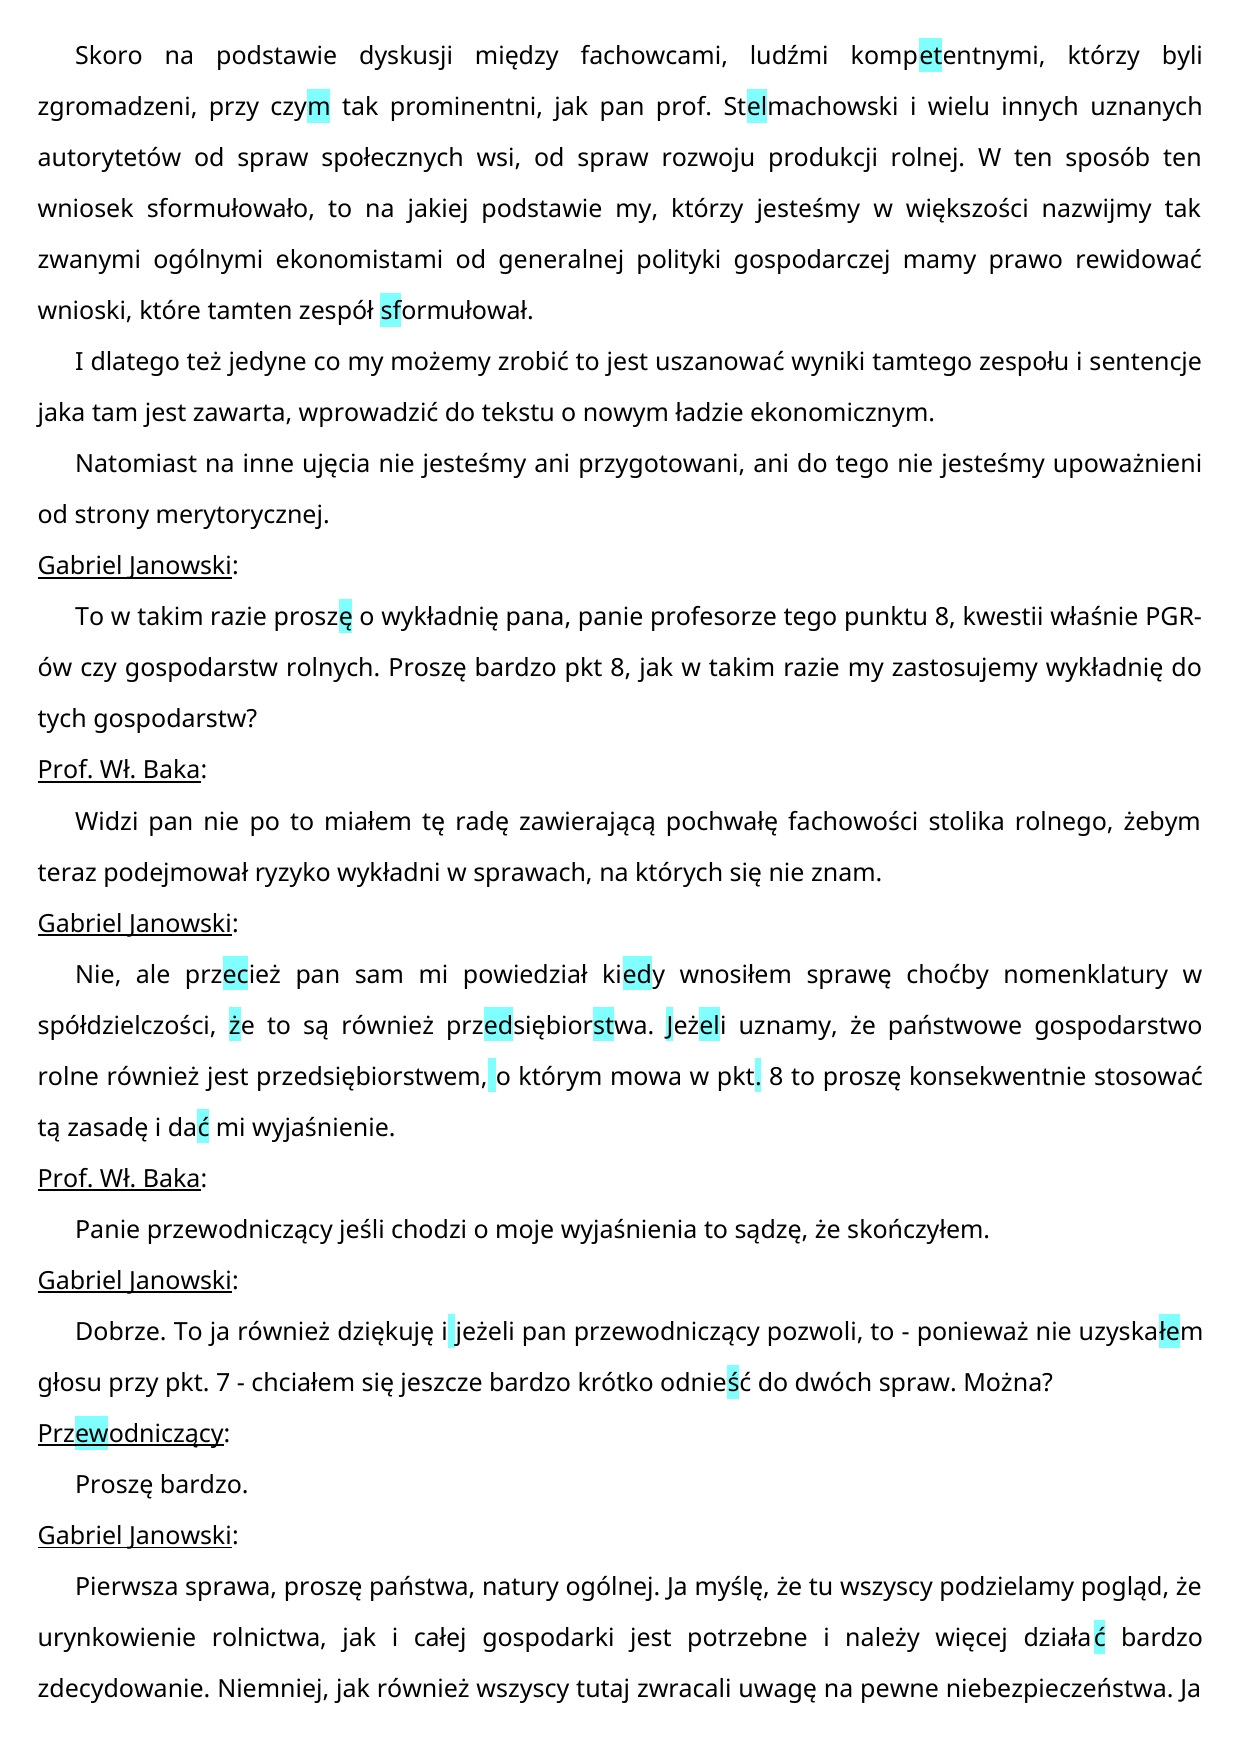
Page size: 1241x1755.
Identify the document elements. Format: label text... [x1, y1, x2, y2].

text To w takim razie proszę o wykładnię pana, panie profesorze tego punktu 8, kwestii właśnie PGR-ów czy gospodarstw rolnych. Proszę bardzo pkt 8, jak w takim razie my zastosujemy wykładnię do tych gospodarstw? [37, 599, 1203, 735]
text Proszę bardzo. [37, 1467, 1203, 1501]
text Widzi pan nie po to miałem tę radę zawierającą pochwałę fachowości stolika rolnego, żebym teraz podejmował ryzyko wykładni w sprawach, na których się nie znam. [37, 803, 1203, 888]
text Prof. Wł. Baka: [37, 1160, 1203, 1194]
text Pierwsza sprawa, proszę państwa, natury ogólnej. Ja myślę, że tu wszyscy podzielamy pogląd, że urynkowienie rolnictwa, jak i całej gospodarki jest potrzebne i należy więcej działać bardzo zdecydowanie. Niemniej, jak również wszyscy tutaj zwracali uwagę na pewne niebezpieczeństwa. Ja [37, 1569, 1203, 1705]
text Dobrze. To ja również dziękuję i jeżeli pan przewodniczący pozwoli, to - ponieważ nie uzyskałem głosu przy pkt. 7 - chciałem się jeszcze bardzo krótko odnieść do dwóch spraw. Można? [37, 1313, 1203, 1399]
text Gabriel Janowski: [37, 905, 1203, 939]
text I dlatego też jedyne co my możemy zrobić to jest uszanować wyniki tamtego zespołu i sentencje jaka tam jest zawarta, wprowadzić do tekstu o nowym ładzie ekonomicznym. [37, 344, 1203, 429]
text Panie przewodniczący jeśli chodzi o moje wyjaśnienia to sądzę, że skończyłem. [37, 1211, 1203, 1246]
text Gabriel Janowski: [37, 548, 1203, 582]
text Prof. Wł. Baka: [37, 752, 1203, 786]
text Gabriel Janowski: [37, 1262, 1203, 1297]
text Nie, ale przecież pan sam mi powiedział kiedy wnosiłem sprawę choćby nomenklatury w spółdzielczości, że to są również przedsiębiorstwa. Jeżeli uznamy, że państwowe gospodarstwo rolne również jest przedsiębiorstwem, o którym mowa w pkt. 8 to proszę konsekwentnie stosować tą zasadę i dać mi wyjaśnienie. [37, 956, 1203, 1143]
text Przewodniczący: [37, 1416, 1203, 1450]
text Gabriel Janowski: [37, 1518, 1203, 1552]
text Skoro na podstawie dyskusji między fachowcami, ludźmi kompetentnymi, którzy byli zgromadzeni, przy czym tak prominentni, jak pan prof. Stelmachowski i wielu innych uznanych autorytetów od spraw społecznych wsi, od spraw rozwoju produkcji rolnej. W ten sposób ten wniosek sformułowało, to na jakiej podstawie my, którzy jesteśmy w większości nazwijmy tak zwanymi ogólnymi ekonomistami od generalnej polityki gospodarczej mamy prawo rewidować wnioski, które tamten zespół sformułował. [37, 37, 1203, 327]
text Natomiast na inne ujęcia nie jesteśmy ani przygotowani, ani do tego nie jesteśmy upoważnieni od strony merytorycznej. [37, 446, 1203, 531]
